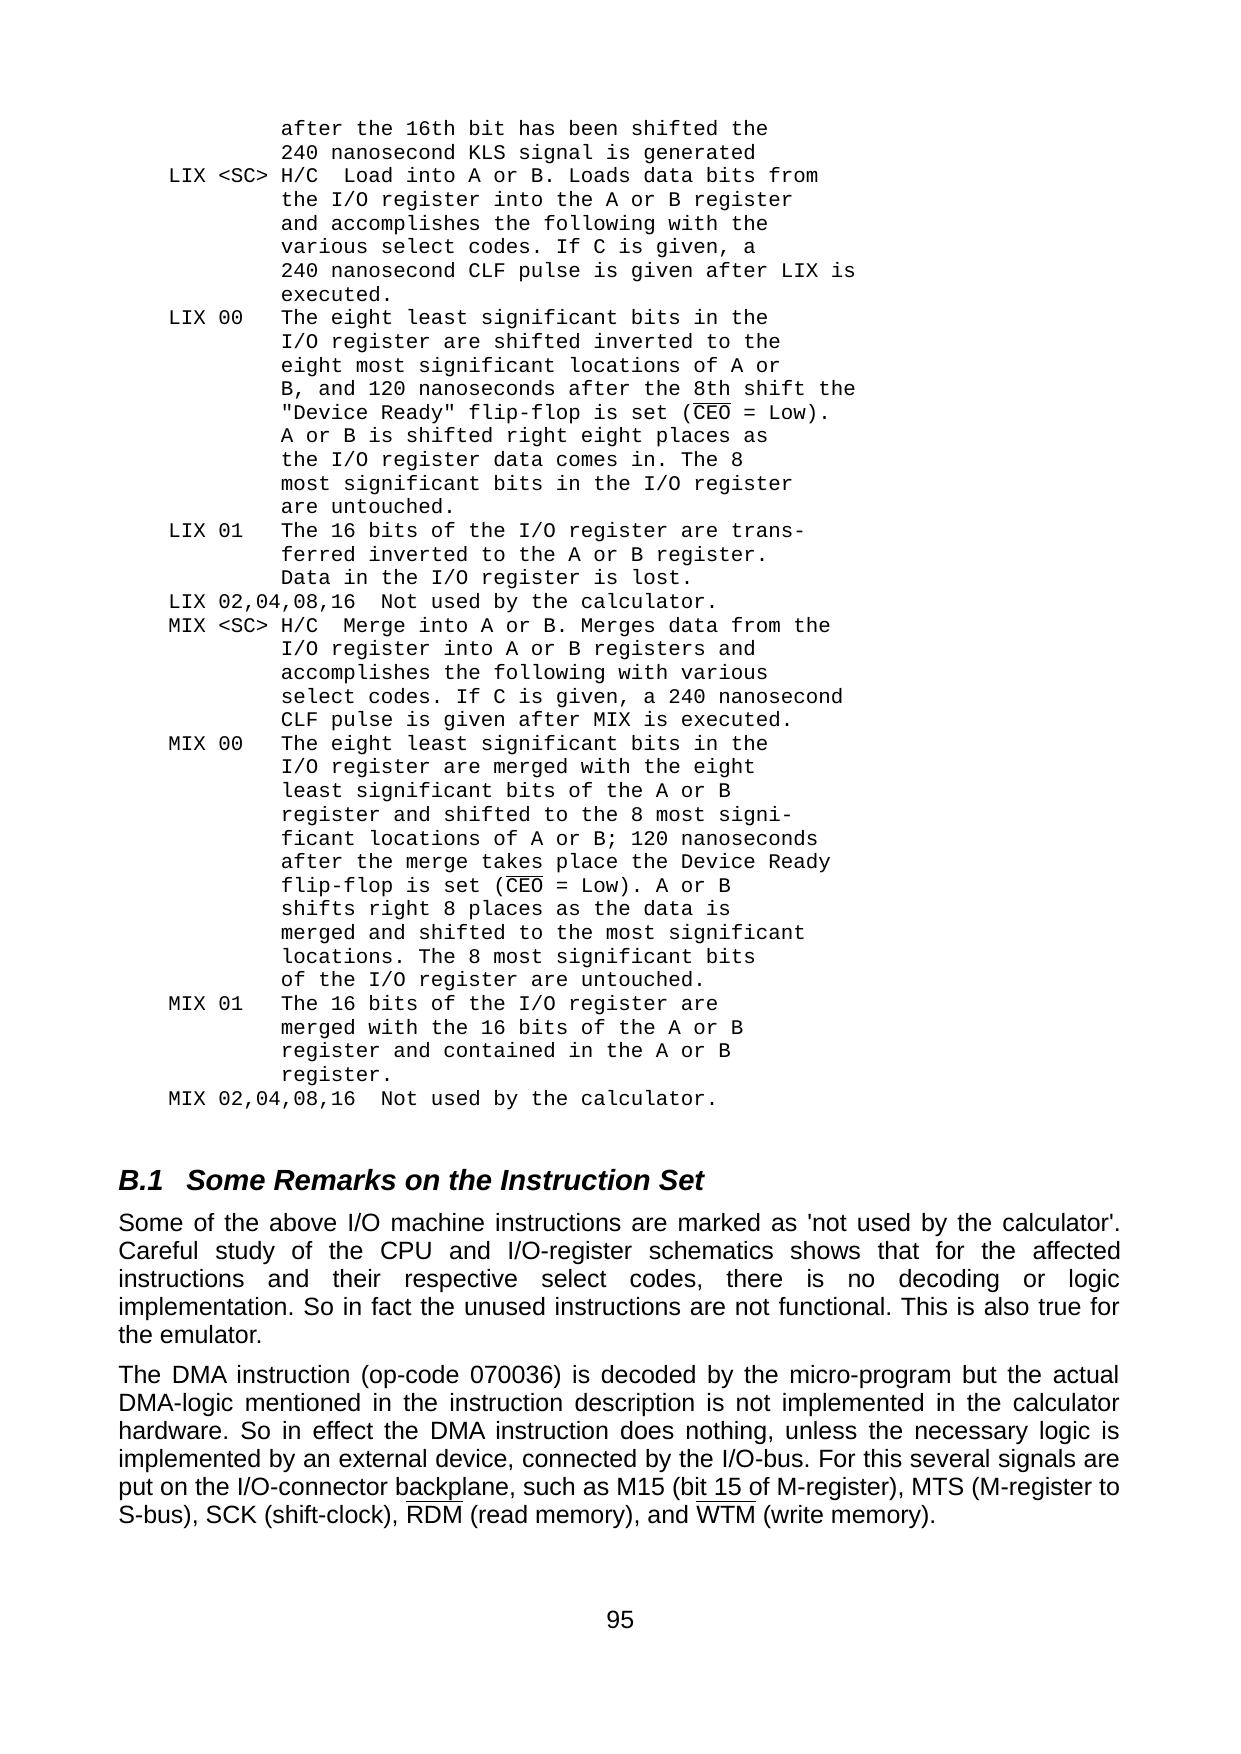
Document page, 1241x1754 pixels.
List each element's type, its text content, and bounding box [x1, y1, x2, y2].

text ferred inverted to the A or B register. [118, 544, 1122, 567]
text A or B is shifted right eight places as [118, 426, 1122, 449]
text CLF pulse is given after MIX is executed. [118, 709, 1122, 733]
text the I/O register data comes in. The 8 [118, 449, 1122, 473]
text ficant locations of A or B; 120 nanoseconds [118, 827, 1122, 851]
text most significant bits in the I/O register [118, 473, 1122, 496]
text merged with the 16 bits of the A or B [118, 1017, 1122, 1040]
text executed. [118, 284, 1122, 307]
text register and contained in the A or B [118, 1040, 1122, 1064]
text 240 nanosecond CLF pulse is given after LIX is [118, 260, 1122, 284]
text MIX <SC> H/C Merge into A or B. Merges data from the [118, 615, 1122, 638]
text I/O register are shifted inverted to the [118, 331, 1122, 354]
text MIX 01 The 16 bits of the I/O register are [118, 993, 1122, 1017]
subtitle Some Remarks on the Instruction Set [118, 1164, 1122, 1197]
text B, and 120 nanoseconds after the 8th shift the [118, 378, 1122, 402]
text accomplishes the following with various [118, 662, 1122, 686]
text least significant bits of the A or B [118, 780, 1122, 804]
text MIX 00 The eight least significant bits in the [118, 733, 1122, 757]
text are untouched. [118, 496, 1122, 520]
text eight most significant locations of A or [118, 354, 1122, 378]
text 240 nanosecond KLS signal is generated [118, 142, 1122, 165]
text I/O register are merged with the eight [118, 757, 1122, 780]
text MIX 02,04,08,16 Not used by the calculator. [118, 1088, 1122, 1111]
text LIX 02,04,08,16 Not used by the calculator. [118, 591, 1122, 615]
text I/O register into A or B registers and [118, 638, 1122, 662]
text and accomplishes the following with the [118, 213, 1122, 236]
text of the I/O register are untouched. [118, 969, 1122, 993]
text register and shifted to the 8 most signi- [118, 804, 1122, 827]
text LIX <SC> H/C Load into A or B. Loads data bits from [118, 165, 1122, 189]
text locations. The 8 most significant bits [118, 946, 1122, 969]
text after the 16th bit has been shifted the [118, 118, 1122, 142]
text "Device Ready" flip-flop is set (CEO = Low). [118, 402, 1122, 426]
text flip-flop is set (CEO = Low). A or B [118, 875, 1122, 898]
text merged and shifted to the most significant [118, 922, 1122, 946]
text The DMA instruction (op-code 070036) is decoded by the micro-program but the actual DMA-logic mentioned in the instruction description is not implemented in the calculator hardware. So in effect the DMA instruction does nothing, unless the necessary logic is implemented by an external device, connected by the I/O-bus. For this several signals are put on the I/O-connector backplane, such as M15 (bit 15 of M-register), MTS (M-register to S-bus), SCK (shift-clock), RDM (read memory), and WTM (write memory). [118, 1361, 1122, 1529]
text select codes. If C is given, a 240 nanosecond [118, 686, 1122, 709]
text LIX 00 The eight least significant bits in the [118, 307, 1122, 331]
text various select codes. If C is given, a [118, 236, 1122, 260]
text shifts right 8 places as the data is [118, 898, 1122, 922]
text Data in the I/O register is lost. [118, 567, 1122, 591]
text the I/O register into the A or B register [118, 189, 1122, 213]
text after the merge takes place the Device Ready [118, 851, 1122, 875]
text LIX 01 The 16 bits of the I/O register are trans- [118, 520, 1122, 544]
text Some of the above I/O machine instructions are marked as 'not used by the calculator'. Careful study of the CPU and I/O-register schematics shows that for the affected instructions and their respective select codes, there is no decoding or logic implementation. So in fact the unused instructions are not functional. This is also true for the emulator. [118, 1209, 1122, 1349]
text register. [118, 1064, 1122, 1088]
